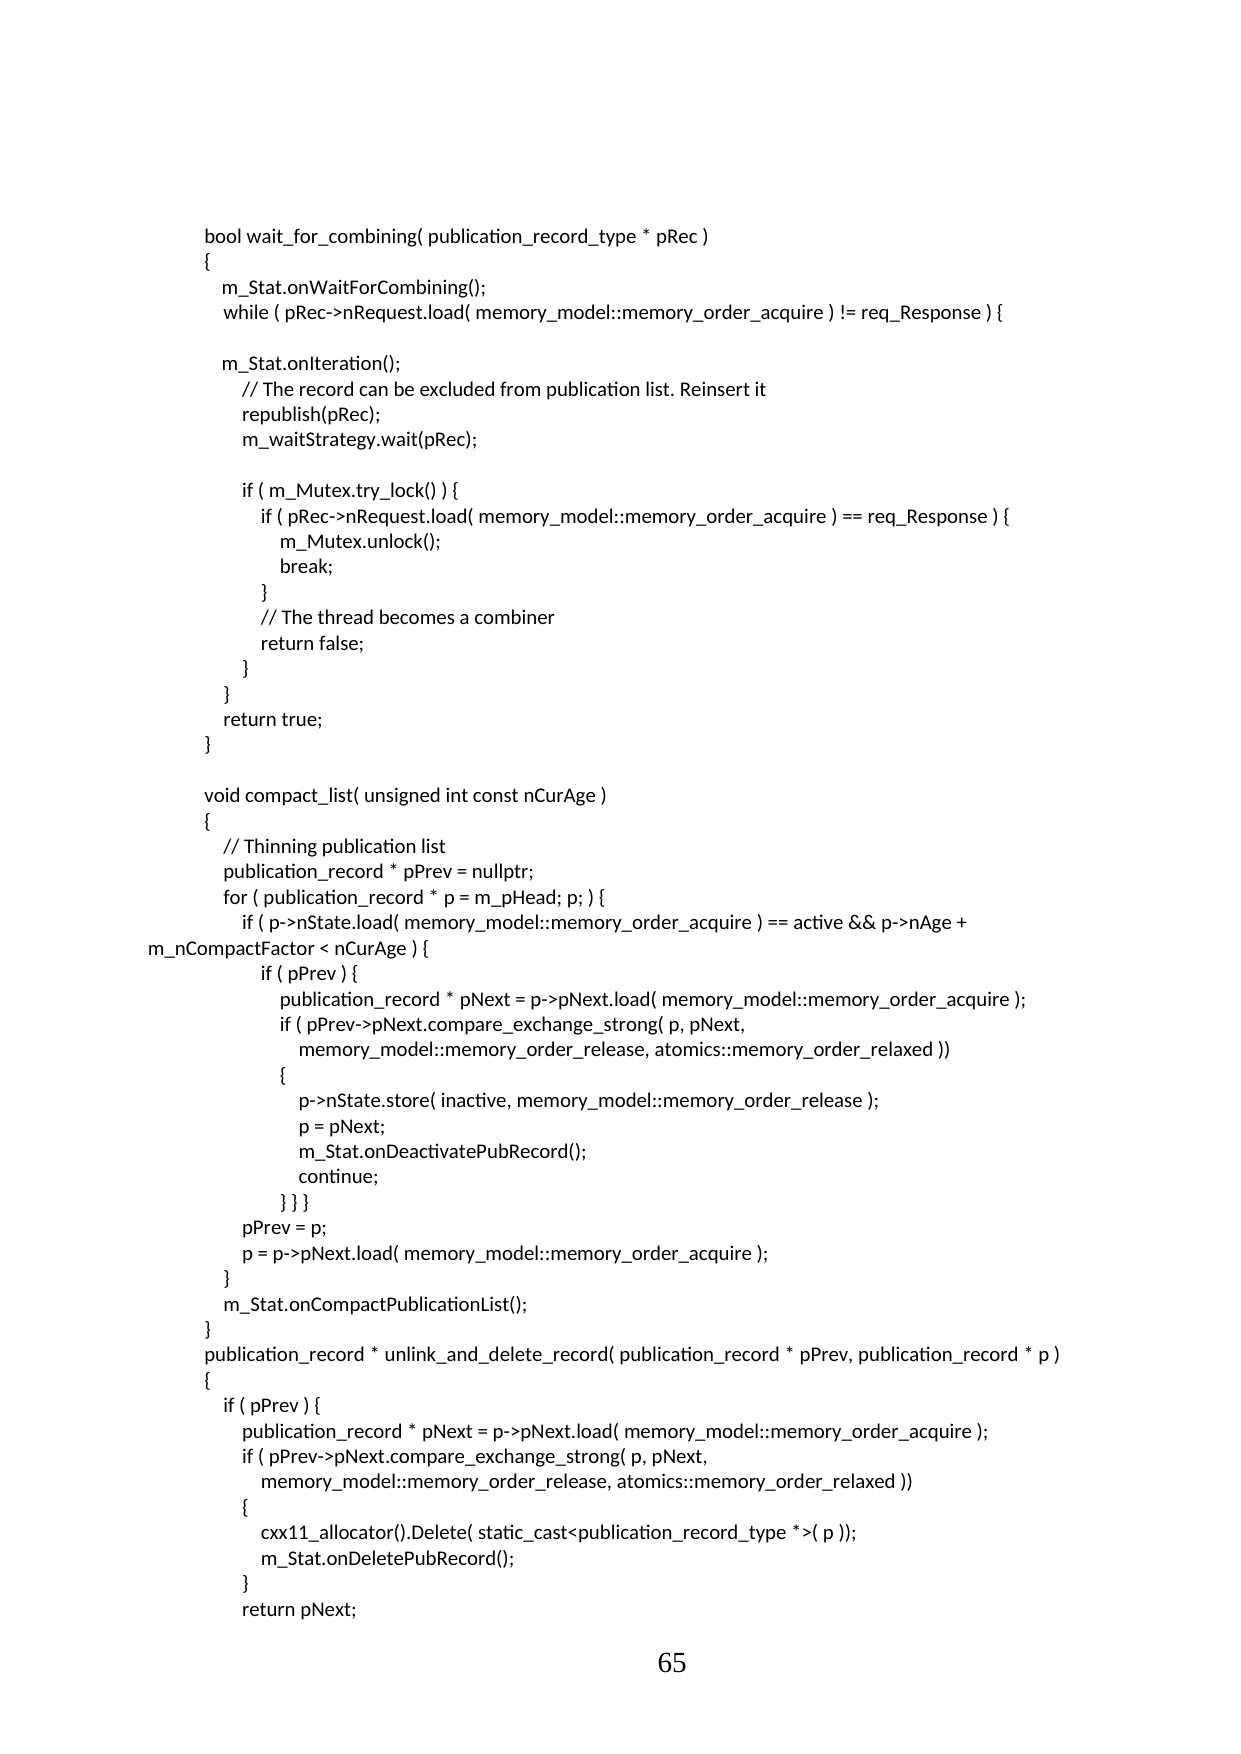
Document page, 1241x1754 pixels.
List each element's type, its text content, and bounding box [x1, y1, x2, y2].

text memory_model::memory_order_release, atomics::memory_order_relaxed )) [148, 1037, 1122, 1062]
text m_waitStrategy.wait(pRec); [148, 427, 1122, 452]
text bool wait_for_combining( publication_record_type * pRec ) [148, 223, 1122, 249]
text // The record can be excluded from publication list. Reinsert it [148, 376, 1122, 401]
text for ( publication_record * p = m_pHead; p; ) { [148, 884, 1122, 909]
text m_Stat.onIteration(); [148, 350, 1122, 376]
text publication_record * unlink_and_delete_record( publication_record * pPrev, publication_record * p ) [148, 1342, 1122, 1367]
text } [148, 732, 1122, 757]
text m_Mutex.unlock(); [148, 528, 1122, 554]
text // Thinning publication list [148, 833, 1122, 859]
text m_Stat.onWaitForCombining(); [148, 274, 1122, 299]
text if ( pPrev->pNext.compare_exchange_strong( p, pNext, [148, 1443, 1122, 1469]
text } [148, 1265, 1122, 1291]
text return pNext; [148, 1596, 1122, 1621]
text { [148, 1367, 1122, 1392]
text if ( pRec->nRequest.load( memory_model::memory_order_acquire ) == req_Response ) { [148, 503, 1122, 528]
text cxx11_allocator().Delete( static_cast<publication_record_type *>( p )); [148, 1519, 1122, 1545]
text } [148, 1570, 1122, 1596]
text return true; [148, 706, 1122, 732]
text publication_record * pNext = p->pNext.load( memory_model::memory_order_acquire ); [148, 1418, 1122, 1443]
text continue; [148, 1164, 1122, 1189]
text break; [148, 554, 1122, 579]
text m_Stat.onDeactivatePubRecord(); [148, 1138, 1122, 1164]
text { [148, 1494, 1122, 1519]
text } [148, 655, 1122, 681]
text void compact_list( unsigned int const nCurAge ) [148, 782, 1122, 808]
text } [148, 579, 1122, 604]
text if ( p->nState.load( memory_model::memory_order_acquire ) == active && p->nAge + m_nCompactFactor < nCurAge ) { [148, 909, 1122, 960]
text if ( m_Mutex.try_lock() ) { [148, 477, 1122, 503]
text if ( pPrev->pNext.compare_exchange_strong( p, pNext, [148, 1011, 1122, 1037]
text if ( pPrev ) { [148, 960, 1122, 986]
text { [148, 249, 1122, 274]
text // The thread becomes a combiner [148, 604, 1122, 630]
text { [148, 1062, 1122, 1087]
text p->nState.store( inactive, memory_model::memory_order_release ); [148, 1087, 1122, 1113]
text m_Stat.onCompactPublicationList(); [148, 1291, 1122, 1316]
text } } } [148, 1189, 1122, 1214]
text } [148, 681, 1122, 706]
text p = p->pNext.load( memory_model::memory_order_acquire ); [148, 1240, 1122, 1265]
text m_Stat.onDeletePubRecord(); [148, 1545, 1122, 1570]
text publication_record * pPrev = nullptr; [148, 859, 1122, 884]
text { [148, 808, 1122, 833]
text memory_model::memory_order_release, atomics::memory_order_relaxed )) [148, 1469, 1122, 1494]
text } [148, 1316, 1122, 1342]
text return false; [148, 630, 1122, 655]
text if ( pPrev ) { [148, 1392, 1122, 1418]
text p = pNext; [148, 1113, 1122, 1138]
text pPrev = p; [148, 1214, 1122, 1240]
text publication_record * pNext = p->pNext.load( memory_model::memory_order_acquire ); [148, 986, 1122, 1011]
text while ( pRec->nRequest.load( memory_model::memory_order_acquire ) != req_Response ) { [148, 299, 1122, 325]
text republish(pRec); [148, 401, 1122, 427]
